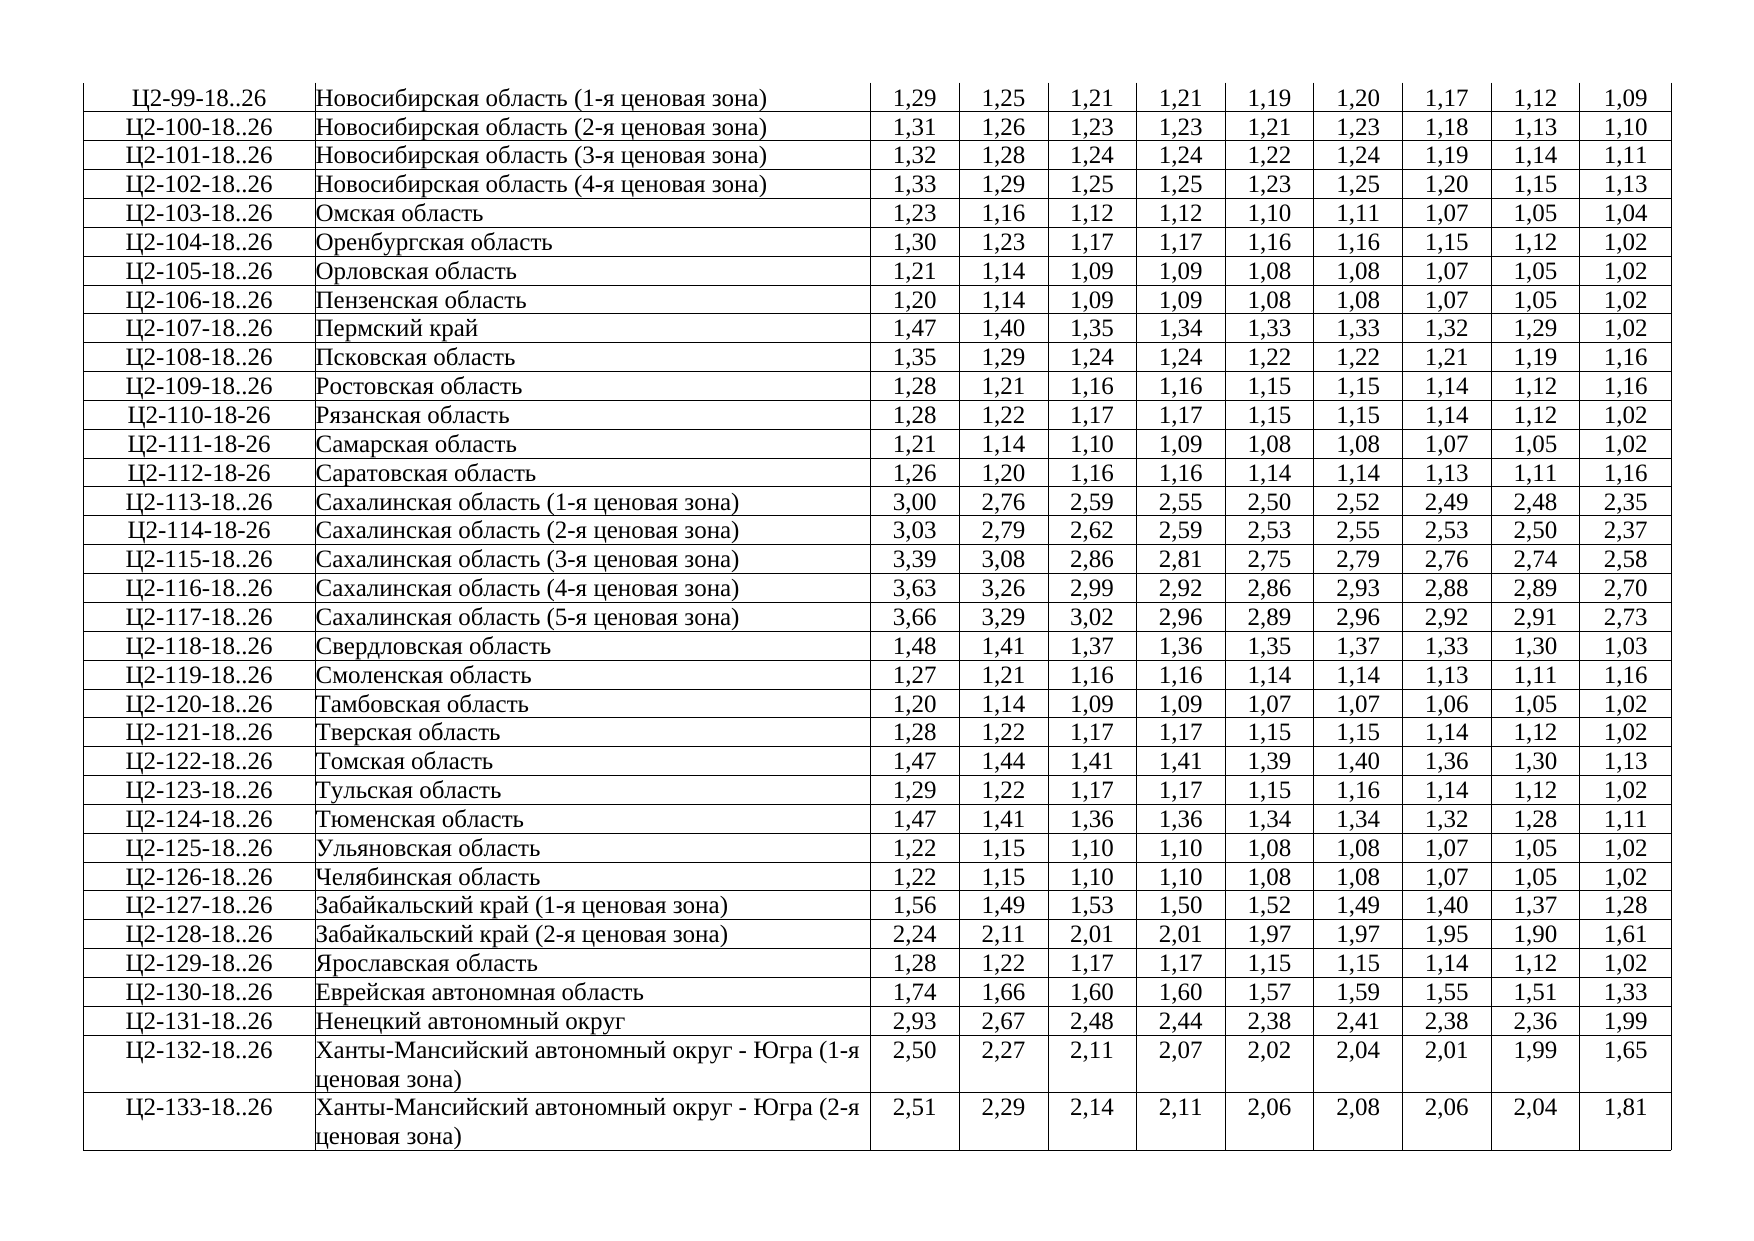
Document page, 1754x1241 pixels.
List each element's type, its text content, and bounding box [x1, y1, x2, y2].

table_cell 1,34 [1226, 805, 1313, 833]
table_cell 1,37 [1492, 891, 1579, 919]
table_cell 1,31 [871, 112, 959, 140]
table_cell Ц2-110-18-26 [84, 401, 315, 429]
table_cell 1,40 [960, 314, 1048, 342]
table_cell 1,18 [1403, 112, 1491, 140]
table_cell 1,22 [1226, 141, 1313, 169]
table_cell 2,06 [1226, 1093, 1313, 1150]
table_cell 1,10 [1049, 834, 1136, 862]
table_cell 1,36 [1049, 805, 1136, 833]
table_cell 1,29 [871, 83, 959, 111]
table_cell 1,23 [1226, 170, 1313, 198]
table_cell Ц2-121-18..26 [84, 718, 315, 746]
table_cell 1,28 [1492, 805, 1579, 833]
table_cell 1,35 [871, 343, 959, 371]
table_cell Ростовская область [316, 372, 870, 400]
table_cell Орловская область [316, 257, 870, 285]
table_cell 1,05 [1492, 430, 1579, 458]
table_cell 1,99 [1492, 1036, 1579, 1092]
table_cell 1,14 [1403, 372, 1491, 400]
table_cell Ц2-128-18..26 [84, 920, 315, 948]
table_cell 1,22 [1314, 343, 1402, 371]
table_cell 1,09 [1137, 257, 1225, 285]
table_cell 2,55 [1314, 516, 1402, 544]
table_cell 1,02 [1580, 286, 1671, 313]
table_cell 2,75 [1226, 545, 1313, 573]
table_cell 1,14 [1314, 459, 1402, 486]
table_cell 1,30 [871, 228, 959, 256]
table_cell Ц2-101-18..26 [84, 141, 315, 169]
table_cell Томская область [316, 747, 870, 775]
table_cell 1,41 [1137, 747, 1225, 775]
table_cell 1,28 [871, 372, 959, 400]
table_cell 1,20 [1403, 170, 1491, 198]
table_cell Новосибирская область (3-я ценовая зона) [316, 141, 870, 169]
table_cell Тюменская область [316, 805, 870, 833]
table_cell 1,09 [1049, 257, 1136, 285]
table_cell 1,24 [1049, 343, 1136, 371]
table_cell 1,40 [1403, 891, 1491, 919]
table_cell 2,52 [1314, 487, 1402, 515]
table_cell 1,57 [1226, 978, 1313, 1006]
table_cell 1,25 [1314, 170, 1402, 198]
table_cell 2,11 [1137, 1093, 1225, 1150]
table_cell 1,12 [1492, 372, 1579, 400]
table_cell 2,53 [1226, 516, 1313, 544]
table_cell 1,25 [960, 83, 1048, 111]
table_cell 1,34 [1314, 805, 1402, 833]
table_cell 2,86 [1226, 574, 1313, 602]
table_cell 1,02 [1580, 401, 1671, 429]
table_cell 1,16 [1580, 372, 1671, 400]
table_cell 1,15 [1226, 401, 1313, 429]
table_cell 1,15 [1226, 776, 1313, 804]
table_cell Сахалинская область (1-я ценовая зона) [316, 487, 870, 515]
table_cell 1,61 [1580, 920, 1671, 948]
table_cell 1,17 [1137, 228, 1225, 256]
table_cell Ханты-Мансийский автономный округ - Югра (1-я ценовая зона) [316, 1036, 870, 1092]
table_cell 1,15 [960, 863, 1048, 890]
table_cell 1,16 [1580, 661, 1671, 689]
table_cell Ц2-112-18-26 [84, 459, 315, 486]
table_cell 1,16 [1049, 661, 1136, 689]
table_cell 2,59 [1049, 487, 1136, 515]
table_cell 1,14 [1492, 141, 1579, 169]
table_cell 1,47 [871, 805, 959, 833]
table_cell 1,09 [1580, 83, 1671, 111]
table_cell 1,15 [1314, 718, 1402, 746]
table_cell 2,74 [1492, 545, 1579, 573]
table_cell 1,21 [1137, 83, 1225, 111]
table_cell Оренбургская область [316, 228, 870, 256]
table_cell 3,39 [871, 545, 959, 573]
table_cell 1,11 [1492, 459, 1579, 486]
table_cell 1,56 [871, 891, 959, 919]
table_cell 1,95 [1403, 920, 1491, 948]
table_cell 2,44 [1137, 1007, 1225, 1035]
table_cell Ц2-100-18..26 [84, 112, 315, 140]
table_cell 1,27 [871, 661, 959, 689]
table_cell Ц2-131-18..26 [84, 1007, 315, 1035]
table_cell Ц2-103-18..26 [84, 199, 315, 227]
table_cell 2,79 [960, 516, 1048, 544]
table_cell 1,22 [871, 834, 959, 862]
table_cell 2,38 [1403, 1007, 1491, 1035]
table_cell 1,32 [1403, 314, 1491, 342]
table_cell 1,39 [1226, 747, 1313, 775]
table_cell 1,28 [960, 141, 1048, 169]
table_cell 1,05 [1492, 257, 1579, 285]
table_cell Ханты-Мансийский автономный округ - Югра (2-я ценовая зона) [316, 1093, 870, 1150]
table_cell 1,09 [1137, 690, 1225, 717]
table_cell 1,37 [1049, 632, 1136, 660]
table_cell 1,14 [1226, 459, 1313, 486]
table_cell Свердловская область [316, 632, 870, 660]
table_cell 1,14 [960, 430, 1048, 458]
table_cell 2,24 [871, 920, 959, 948]
table_cell 2,04 [1314, 1036, 1402, 1092]
table_cell 1,33 [1314, 314, 1402, 342]
table_cell 2,92 [1403, 603, 1491, 631]
table_cell 1,29 [960, 343, 1048, 371]
table_cell 1,07 [1314, 690, 1402, 717]
table_cell 1,08 [1314, 430, 1402, 458]
table_cell 1,65 [1580, 1036, 1671, 1092]
table_cell 1,23 [1314, 112, 1402, 140]
table_cell 2,50 [1492, 516, 1579, 544]
table_cell Ц2-127-18..26 [84, 891, 315, 919]
table_cell 1,02 [1580, 863, 1671, 890]
table_cell 2,38 [1226, 1007, 1313, 1035]
table_cell 2,48 [1049, 1007, 1136, 1035]
table_cell 1,12 [1492, 776, 1579, 804]
table_cell 1,13 [1580, 170, 1671, 198]
table_cell Ц2-115-18..26 [84, 545, 315, 573]
table_cell 1,07 [1226, 690, 1313, 717]
table_cell Пензенская область [316, 286, 870, 313]
table_cell 1,02 [1580, 834, 1671, 862]
table_cell 1,41 [960, 632, 1048, 660]
table_cell 1,44 [960, 747, 1048, 775]
table_cell 1,47 [871, 747, 959, 775]
table_cell Ц2-106-18..26 [84, 286, 315, 313]
table_cell 1,02 [1580, 228, 1671, 256]
table_cell 1,02 [1580, 314, 1671, 342]
table_cell 1,09 [1137, 430, 1225, 458]
table_cell 2,07 [1137, 1036, 1225, 1092]
table_cell 3,08 [960, 545, 1048, 573]
table_cell 3,00 [871, 487, 959, 515]
table_cell Ц2-109-18..26 [84, 372, 315, 400]
table_cell 2,37 [1580, 516, 1671, 544]
table_cell 1,21 [1049, 83, 1136, 111]
table_cell Ц2-111-18-26 [84, 430, 315, 458]
table_cell 1,35 [1049, 314, 1136, 342]
table_cell 1,13 [1580, 747, 1671, 775]
table_cell 1,17 [1137, 718, 1225, 746]
table_cell 1,03 [1580, 632, 1671, 660]
table_cell 1,33 [1403, 632, 1491, 660]
table_cell 1,30 [1492, 632, 1579, 660]
table_cell Ц2-125-18..26 [84, 834, 315, 862]
table_cell 1,14 [960, 690, 1048, 717]
table_cell 1,02 [1580, 690, 1671, 717]
table_cell 1,40 [1314, 747, 1402, 775]
table_cell 3,02 [1049, 603, 1136, 631]
table_cell 2,50 [871, 1036, 959, 1092]
table_cell 1,16 [1580, 343, 1671, 371]
table_cell Саратовская область [316, 459, 870, 486]
table_cell 2,99 [1049, 574, 1136, 602]
table_cell 1,10 [1049, 430, 1136, 458]
table_cell 1,07 [1403, 286, 1491, 313]
table_cell 1,37 [1314, 632, 1402, 660]
table_cell 1,07 [1403, 257, 1491, 285]
table_cell 1,08 [1226, 286, 1313, 313]
table_cell 1,29 [871, 776, 959, 804]
table_cell 3,66 [871, 603, 959, 631]
table_cell 1,30 [1492, 747, 1579, 775]
table_cell Сахалинская область (5-я ценовая зона) [316, 603, 870, 631]
table_cell Ц2-133-18..26 [84, 1093, 315, 1150]
table_cell Ц2-123-18..26 [84, 776, 315, 804]
table_cell 2,14 [1049, 1093, 1136, 1150]
table_cell 1,15 [1314, 949, 1402, 977]
table_cell 1,16 [1226, 228, 1313, 256]
table_cell 2,76 [960, 487, 1048, 515]
table_cell Ц2-105-18..26 [84, 257, 315, 285]
table_cell Сахалинская область (4-я ценовая зона) [316, 574, 870, 602]
table_cell Ц2-118-18..26 [84, 632, 315, 660]
table_cell Самарская область [316, 430, 870, 458]
table_cell 1,04 [1580, 199, 1671, 227]
table_cell Ульяновская область [316, 834, 870, 862]
table_cell 1,53 [1049, 891, 1136, 919]
table_cell 1,08 [1314, 257, 1402, 285]
table_cell 1,14 [960, 257, 1048, 285]
table_cell 2,01 [1049, 920, 1136, 948]
table_cell 2,11 [1049, 1036, 1136, 1092]
table_cell 1,66 [960, 978, 1048, 1006]
table_cell 1,34 [1137, 314, 1225, 342]
table_cell 1,02 [1580, 430, 1671, 458]
table_cell 1,16 [1049, 372, 1136, 400]
table_cell 1,60 [1049, 978, 1136, 1006]
table_cell 1,55 [1403, 978, 1491, 1006]
table_cell Ц2-107-18..26 [84, 314, 315, 342]
table_cell 1,10 [1580, 112, 1671, 140]
table_cell 3,63 [871, 574, 959, 602]
table_cell 1,33 [1226, 314, 1313, 342]
table_cell 1,36 [1403, 747, 1491, 775]
table_cell 2,55 [1137, 487, 1225, 515]
table_cell 1,08 [1226, 257, 1313, 285]
table_cell Новосибирская область (2-я ценовая зона) [316, 112, 870, 140]
table_cell 1,59 [1314, 978, 1402, 1006]
table_cell 1,15 [1226, 949, 1313, 977]
table_cell 2,92 [1137, 574, 1225, 602]
table_cell 1,08 [1314, 834, 1402, 862]
table_cell 2,96 [1137, 603, 1225, 631]
table_cell 1,22 [960, 949, 1048, 977]
table_cell 1,24 [1137, 343, 1225, 371]
table_cell 1,08 [1226, 863, 1313, 890]
table_cell 1,14 [1226, 661, 1313, 689]
table_cell 1,08 [1314, 863, 1402, 890]
table_cell 1,21 [871, 257, 959, 285]
table_cell 2,93 [871, 1007, 959, 1035]
table_cell Ц2-114-18-26 [84, 516, 315, 544]
table_cell 1,28 [871, 718, 959, 746]
table_cell 1,14 [1403, 401, 1491, 429]
table_cell 1,22 [1226, 343, 1313, 371]
table_cell 1,17 [1137, 949, 1225, 977]
table_cell 1,16 [1314, 776, 1402, 804]
table_cell Рязанская область [316, 401, 870, 429]
table_cell 1,17 [1049, 401, 1136, 429]
table_cell 1,24 [1049, 141, 1136, 169]
table_cell 2,88 [1403, 574, 1491, 602]
table_cell 2,70 [1580, 574, 1671, 602]
table_cell 3,29 [960, 603, 1048, 631]
table_cell 1,05 [1492, 286, 1579, 313]
table_cell Ц2-122-18..26 [84, 747, 315, 775]
table_cell 1,60 [1137, 978, 1225, 1006]
table_cell 1,25 [1049, 170, 1136, 198]
table_cell 1,09 [1049, 690, 1136, 717]
table_cell 1,17 [1137, 401, 1225, 429]
table_cell 1,33 [1580, 978, 1671, 1006]
table_cell 1,41 [960, 805, 1048, 833]
table_cell 2,27 [960, 1036, 1048, 1092]
table_cell Ц2-113-18..26 [84, 487, 315, 515]
table_cell 2,91 [1492, 603, 1579, 631]
table_cell 1,20 [871, 286, 959, 313]
table_cell 1,11 [1580, 141, 1671, 169]
table_cell 1,21 [960, 661, 1048, 689]
table_cell 1,29 [1492, 314, 1579, 342]
table_cell 1,14 [1403, 949, 1491, 977]
table_cell 1,21 [871, 430, 959, 458]
table_cell 1,13 [1492, 112, 1579, 140]
table_cell 2,89 [1226, 603, 1313, 631]
table_cell 1,16 [1314, 228, 1402, 256]
table_cell Ц2-99-18..26 [84, 83, 315, 111]
table_cell 1,97 [1314, 920, 1402, 948]
table_cell 1,81 [1580, 1093, 1671, 1150]
table_cell 1,22 [960, 776, 1048, 804]
table_cell Ц2-104-18..26 [84, 228, 315, 256]
table_cell 1,09 [1049, 286, 1136, 313]
table_cell 1,12 [1137, 199, 1225, 227]
table_cell 1,14 [1314, 661, 1402, 689]
table_cell 1,32 [1403, 805, 1491, 833]
table_cell 1,17 [1049, 228, 1136, 256]
table_cell 2,93 [1314, 574, 1402, 602]
table_cell 1,33 [871, 170, 959, 198]
table_cell Омская область [316, 199, 870, 227]
table_cell 1,36 [1137, 805, 1225, 833]
table_cell 2,02 [1226, 1036, 1313, 1092]
table_cell 2,73 [1580, 603, 1671, 631]
table_cell 1,28 [871, 401, 959, 429]
table_cell 2,89 [1492, 574, 1579, 602]
table_cell 1,35 [1226, 632, 1313, 660]
table_cell 1,08 [1226, 834, 1313, 862]
table_cell 1,10 [1226, 199, 1313, 227]
table_cell 1,05 [1492, 199, 1579, 227]
table_cell 1,49 [960, 891, 1048, 919]
table_cell 1,74 [871, 978, 959, 1006]
table_cell 2,86 [1049, 545, 1136, 573]
table_cell 2,29 [960, 1093, 1048, 1150]
table_cell 2,01 [1137, 920, 1225, 948]
table_cell 1,23 [1049, 112, 1136, 140]
table_cell 2,04 [1492, 1093, 1579, 1150]
table_cell 2,59 [1137, 516, 1225, 544]
table_cell 2,01 [1403, 1036, 1491, 1092]
table_cell 1,15 [1403, 228, 1491, 256]
table_cell 1,15 [1314, 372, 1402, 400]
table_cell 1,32 [871, 141, 959, 169]
table_cell 1,51 [1492, 978, 1579, 1006]
table_cell 2,81 [1137, 545, 1225, 573]
table_cell 1,16 [1137, 372, 1225, 400]
table_cell 1,23 [960, 228, 1048, 256]
table_cell 2,96 [1314, 603, 1402, 631]
table_cell 1,22 [871, 863, 959, 890]
table_cell 1,16 [960, 199, 1048, 227]
table_cell Ц2-130-18..26 [84, 978, 315, 1006]
table_cell 1,12 [1049, 199, 1136, 227]
table_cell 1,11 [1580, 805, 1671, 833]
table_cell 1,36 [1137, 632, 1225, 660]
table_cell 2,35 [1580, 487, 1671, 515]
table_cell 1,12 [1492, 718, 1579, 746]
table_cell 1,29 [960, 170, 1048, 198]
table_cell 2,58 [1580, 545, 1671, 573]
table_cell 2,76 [1403, 545, 1491, 573]
table_cell 1,15 [1492, 170, 1579, 198]
table_cell 1,14 [1403, 718, 1491, 746]
table_cell 1,17 [1403, 83, 1491, 111]
table_cell Новосибирская область (1-я ценовая зона) [316, 83, 870, 111]
table_cell 2,36 [1492, 1007, 1579, 1035]
table_cell 2,67 [960, 1007, 1048, 1035]
table_cell 1,07 [1403, 834, 1491, 862]
table_cell Пермский край [316, 314, 870, 342]
table_cell 1,28 [1580, 891, 1671, 919]
table_cell 1,47 [871, 314, 959, 342]
table_cell Псковская область [316, 343, 870, 371]
table_cell 1,50 [1137, 891, 1225, 919]
table_cell Забайкальский край (2-я ценовая зона) [316, 920, 870, 948]
table_cell 1,14 [1403, 776, 1491, 804]
table_cell Ц2-132-18..26 [84, 1036, 315, 1092]
table_cell 1,24 [1314, 141, 1402, 169]
table_cell 1,19 [1403, 141, 1491, 169]
table_cell 2,06 [1403, 1093, 1491, 1150]
table_cell 1,26 [960, 112, 1048, 140]
table_cell 1,17 [1137, 776, 1225, 804]
table_cell 1,23 [1137, 112, 1225, 140]
table_cell 1,19 [1226, 83, 1313, 111]
table_cell 1,07 [1403, 430, 1491, 458]
table_cell Ц2-124-18..26 [84, 805, 315, 833]
table_cell 2,79 [1314, 545, 1402, 573]
table_cell 1,24 [1137, 141, 1225, 169]
table_cell 2,11 [960, 920, 1048, 948]
table_cell 1,41 [1049, 747, 1136, 775]
table_cell 2,50 [1226, 487, 1313, 515]
table_cell 1,02 [1580, 718, 1671, 746]
table_cell 1,07 [1403, 199, 1491, 227]
table_cell 1,19 [1492, 343, 1579, 371]
table_cell Ц2-119-18..26 [84, 661, 315, 689]
table_cell 1,05 [1492, 863, 1579, 890]
table_cell 1,20 [960, 459, 1048, 486]
table_cell 1,16 [1580, 459, 1671, 486]
table_cell 1,12 [1492, 228, 1579, 256]
table_cell 1,22 [960, 401, 1048, 429]
table_cell 1,08 [1226, 430, 1313, 458]
table_cell Челябинская область [316, 863, 870, 890]
table_cell 1,15 [1226, 718, 1313, 746]
table_cell 1,07 [1403, 863, 1491, 890]
table_cell 1,11 [1314, 199, 1402, 227]
table_cell 1,16 [1137, 459, 1225, 486]
table_cell 1,16 [1049, 459, 1136, 486]
table_cell 1,23 [871, 199, 959, 227]
table_cell Ц2-120-18..26 [84, 690, 315, 717]
table_cell 1,28 [871, 949, 959, 977]
table_cell Сахалинская область (2-я ценовая зона) [316, 516, 870, 544]
table_cell 1,10 [1049, 863, 1136, 890]
table_cell 2,62 [1049, 516, 1136, 544]
table_cell 1,16 [1137, 661, 1225, 689]
table_cell 1,17 [1049, 949, 1136, 977]
table_cell 1,15 [1314, 401, 1402, 429]
table_cell 1,09 [1137, 286, 1225, 313]
table_cell 1,17 [1049, 776, 1136, 804]
table_cell 1,12 [1492, 401, 1579, 429]
table_cell Ц2-129-18..26 [84, 949, 315, 977]
table_cell 1,48 [871, 632, 959, 660]
table_cell 1,21 [960, 372, 1048, 400]
table_cell 3,26 [960, 574, 1048, 602]
table_cell 1,20 [1314, 83, 1402, 111]
table_cell Ц2-102-18..26 [84, 170, 315, 198]
table_cell Еврейская автономная область [316, 978, 870, 1006]
table_cell Сахалинская область (3-я ценовая зона) [316, 545, 870, 573]
table_cell 1,11 [1492, 661, 1579, 689]
table_cell 1,21 [1226, 112, 1313, 140]
table_cell 1,02 [1580, 949, 1671, 977]
table_cell 2,51 [871, 1093, 959, 1150]
table_cell Тамбовская область [316, 690, 870, 717]
table_cell Ненецкий автономный округ [316, 1007, 870, 1035]
table_cell 1,10 [1137, 863, 1225, 890]
table_cell 1,06 [1403, 690, 1491, 717]
table_cell 1,25 [1137, 170, 1225, 198]
table_cell Ярославская область [316, 949, 870, 977]
table_cell 1,15 [960, 834, 1048, 862]
table_cell 1,02 [1580, 776, 1671, 804]
table_cell 1,14 [960, 286, 1048, 313]
table_cell 1,49 [1314, 891, 1402, 919]
table_cell 1,20 [871, 690, 959, 717]
table_cell 1,17 [1049, 718, 1136, 746]
table_cell Тверская область [316, 718, 870, 746]
table_cell 1,22 [960, 718, 1048, 746]
table_cell 1,97 [1226, 920, 1313, 948]
table_cell 1,08 [1314, 286, 1402, 313]
table_cell Ц2-126-18..26 [84, 863, 315, 890]
table_cell 2,41 [1314, 1007, 1402, 1035]
table_cell 1,12 [1492, 83, 1579, 111]
table_cell 1,05 [1492, 834, 1579, 862]
table_cell 1,02 [1580, 257, 1671, 285]
table_cell Новосибирская область (4-я ценовая зона) [316, 170, 870, 198]
table_cell Забайкальский край (1-я ценовая зона) [316, 891, 870, 919]
table_cell 2,49 [1403, 487, 1491, 515]
table_cell 1,99 [1580, 1007, 1671, 1035]
table_cell 1,26 [871, 459, 959, 486]
table_cell Тульская область [316, 776, 870, 804]
table_cell 1,52 [1226, 891, 1313, 919]
table_cell Ц2-116-18..26 [84, 574, 315, 602]
table_cell 1,13 [1403, 459, 1491, 486]
table_cell 1,15 [1226, 372, 1313, 400]
table_cell 1,10 [1137, 834, 1225, 862]
table_cell 1,90 [1492, 920, 1579, 948]
table_cell 1,13 [1403, 661, 1491, 689]
table_cell Смоленская область [316, 661, 870, 689]
table_cell Ц2-108-18..26 [84, 343, 315, 371]
table_cell 1,21 [1403, 343, 1491, 371]
table_cell 2,08 [1314, 1093, 1402, 1150]
table_cell 3,03 [871, 516, 959, 544]
table_cell 2,48 [1492, 487, 1579, 515]
table_cell Ц2-117-18..26 [84, 603, 315, 631]
table_cell 1,05 [1492, 690, 1579, 717]
table_cell 1,12 [1492, 949, 1579, 977]
table_cell 2,53 [1403, 516, 1491, 544]
